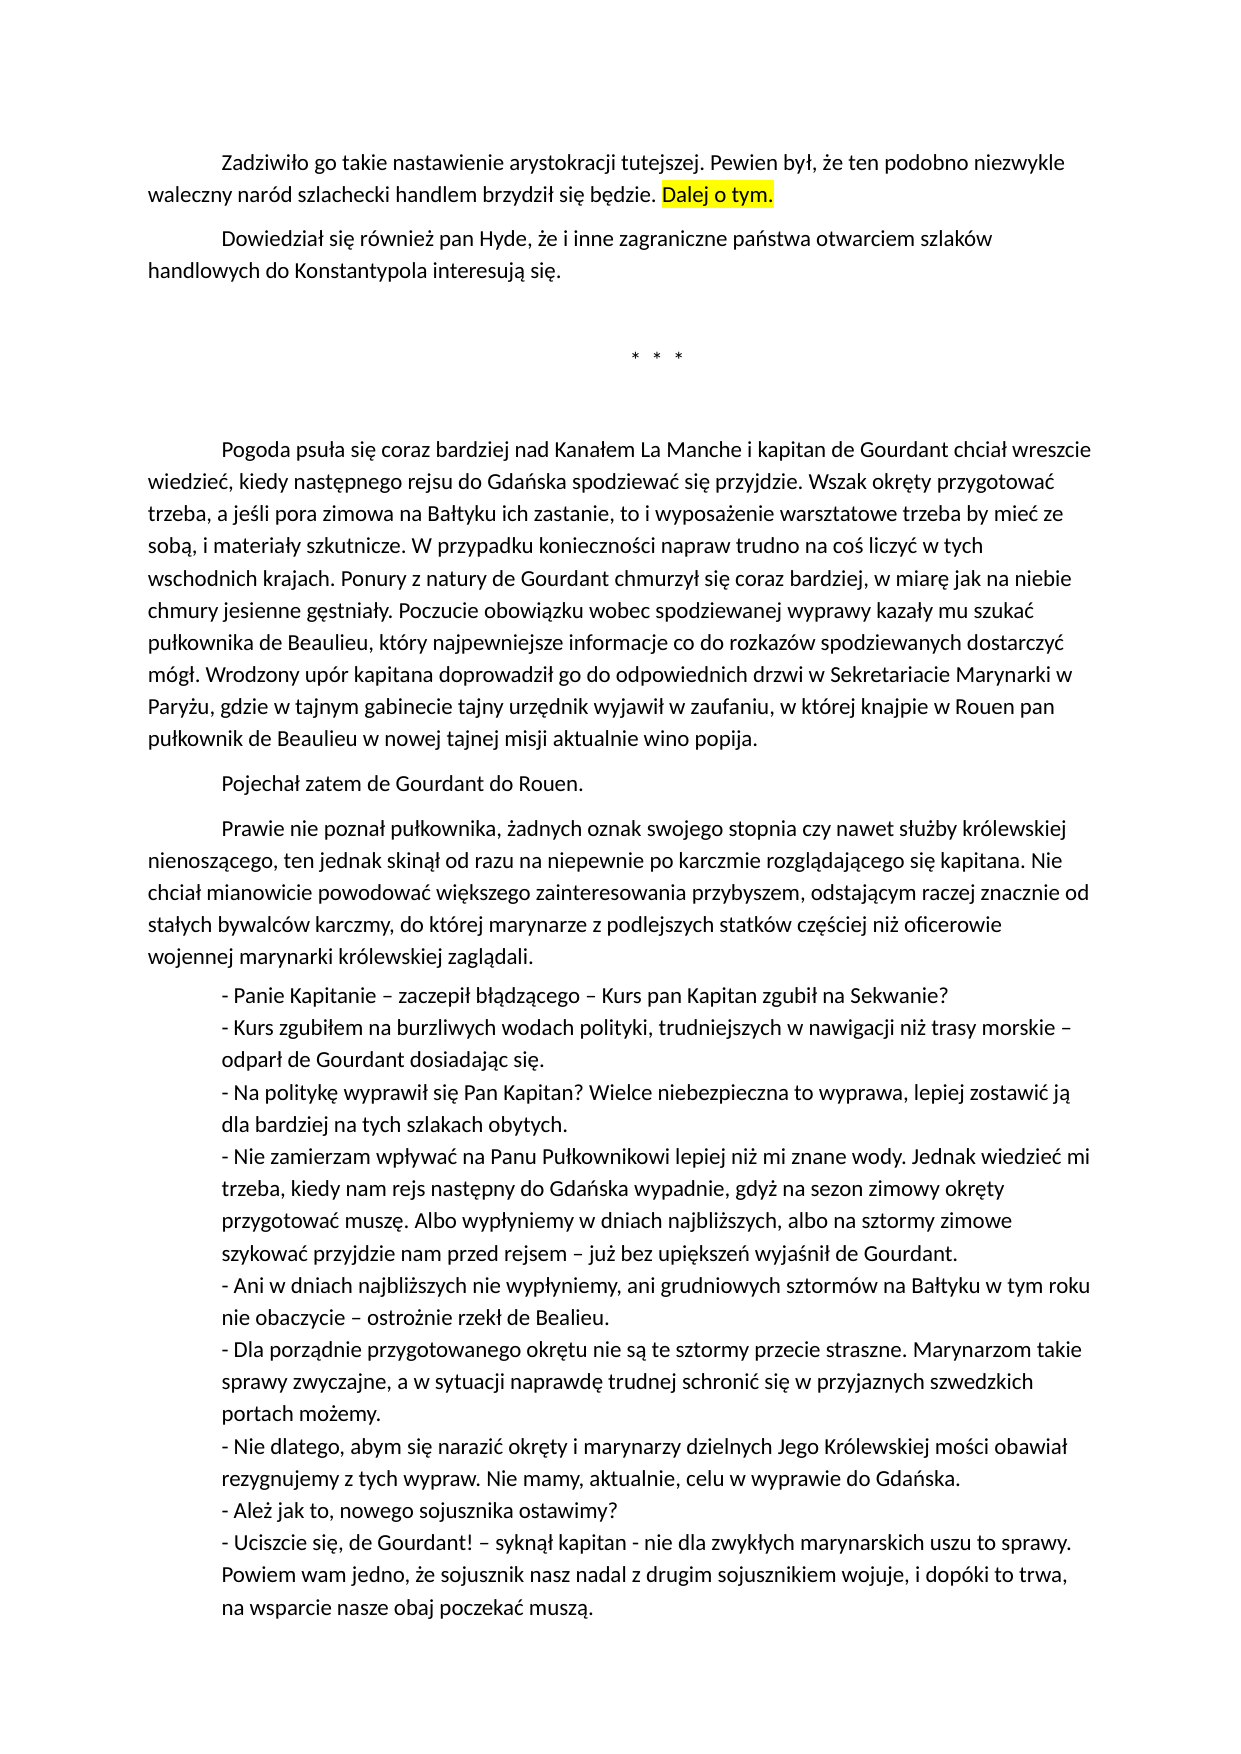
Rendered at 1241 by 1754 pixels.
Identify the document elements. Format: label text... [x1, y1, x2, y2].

text Zadziwiło go takie nastawienie arystokracji tutejszej. Pewien był, że ten podobno niezwykle waleczny naród szlachecki handlem brzydził się będzie. Dalej o tym. [148, 148, 1093, 208]
text Pogoda psuła się coraz bardziej nad Kanałem La Manche i kapitan de Gourdant chciał wreszcie wiedzieć, kiedy następnego rejsu do Gdańska spodziewać się przyjdzie. Wszak okręty przygotować trzeba, a jeśli pora zimowa na Bałtyku ich zastanie, to i wyposażenie warsztatowe trzeba by mieć ze sobą, i materiały szkutnicze. W przypadku konieczności napraw trudno na coś liczyć w tych wschodnich krajach. Ponury z natury de Gourdant chmurzył się coraz bardziej, w miarę jak na niebie chmury jesienne gęstniały. Poczucie obowiązku wobec spodziewanej wyprawy kazały mu szukać pułkownika de Beaulieu, który najpewniejsze informacje co do rozkazów spodziewanych dostarczyć mógł. Wrodzony upór kapitana doprowadził go do odpowiednich drzwi w Sekretariacie Marynarki w Paryżu, gdzie w tajnym gabinecie tajny urzędnik wyjawił w zaufaniu, w której knajpie w Rouen pan pułkownik de Beaulieu w nowej tajnej misji aktualnie wino popija. [148, 435, 1093, 753]
text - Ależ jak to, nowego sojusznika ostawimy? [221, 1496, 1093, 1524]
text - Nie zamierzam wpływać na Panu Pułkownikowi lepiej niż mi znane wody. Jednak wiedzieć mi trzeba, kiedy nam rejs następny do Gdańska wypadnie, gdyż na sezon zimowy okręty przygotować muszę. Albo wypłyniemy w dniach najbliższych, albo na sztormy zimowe szykować przyjdzie nam przed rejsem – już bez upiększeń wyjaśnił de Gourdant. [221, 1142, 1093, 1267]
text - Na politykę wyprawił się Pan Kapitan? Wielce niebezpieczna to wyprawa, lepiej zostawić ją dla bardziej na tych szlakach obytych. [221, 1078, 1093, 1138]
text - Dla porządnie przygotowanego okrętu nie są te sztormy przecie straszne. Marynarzom takie sprawy zwyczajne, a w sytuacji naprawdę trudnej schronić się w przyjaznych szwedzkich portach możemy. [221, 1335, 1093, 1428]
text Dowiedział się również pan Hyde, że i inne zagraniczne państwa otwarciem szlaków handlowych do Konstantypola interesują się. [148, 224, 1093, 284]
text - Panie Kapitanie – zaczepił błądzącego – Kurs pan Kapitan zgubił na Sekwanie? [221, 981, 1093, 1009]
text - Nie dlatego, abym się narazić okręty i marynarzy dzielnych Jego Królewskiej mości obawiał rezygnujemy z tych wypraw. Nie mamy, aktualnie, celu w wyprawie do Gdańska. [221, 1432, 1093, 1492]
text * * * [148, 346, 1093, 374]
text - Ani w dniach najbliższych nie wypłyniemy, ani grudniowych sztormów na Bałtyku w tym roku nie obaczycie – ostrożnie rzekł de Bealieu. [221, 1271, 1093, 1331]
text Pojechał zatem de Gourdant do Rouen. [148, 769, 1093, 797]
text - Uciszcie się, de Gourdant! – syknął kapitan - nie dla zwykłych marynarskich uszu to sprawy. Powiem wam jedno, że sojusznik nasz nadal z drugim sojusznikiem wojuje, i dopóki to trwa, na wsparcie nasze obaj poczekać muszą. [221, 1528, 1093, 1621]
text Prawie nie poznał pułkownika, żadnych oznak swojego stopnia czy nawet służby królewskiej nienoszącego, ten jednak skinął od razu na niepewnie po karczmie rozglądającego się kapitana. Nie chciał mianowicie powodować większego zainteresowania przybyszem, odstającym raczej znacznie od stałych bywalców karczmy, do której marynarze z podlejszych statków częściej niż oficerowie wojennej marynarki królewskiej zaglądali. [148, 814, 1093, 971]
text - Kurs zgubiłem na burzliwych wodach polityki, trudniejszych w nawigacji niż trasy morskie – odparł de Gourdant dosiadając się. [221, 1013, 1093, 1073]
